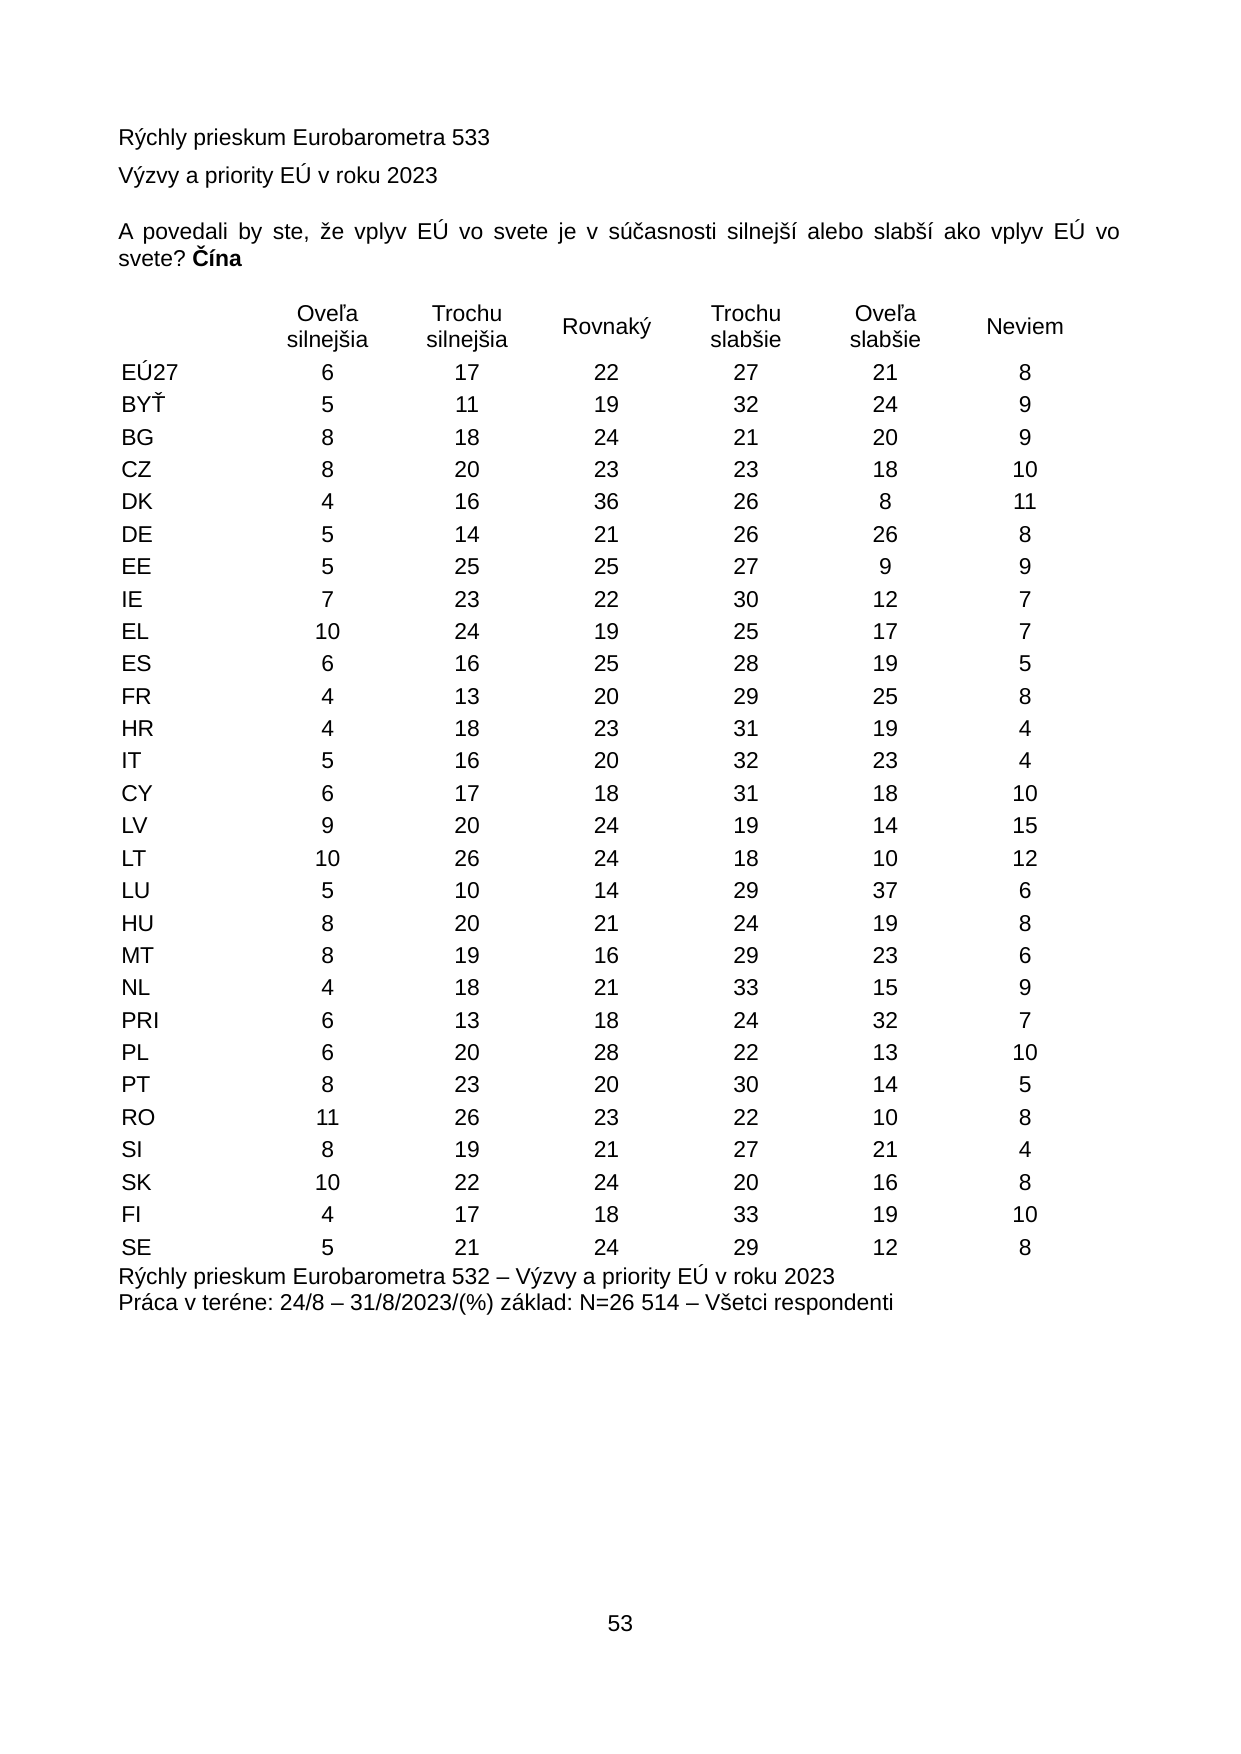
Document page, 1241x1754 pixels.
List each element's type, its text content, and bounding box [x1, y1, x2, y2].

table_cell 23 [397, 583, 537, 615]
table_cell 18 [537, 1198, 676, 1230]
table_cell NL [118, 971, 258, 1004]
table_cell 23 [537, 453, 676, 485]
table_cell 30 [676, 583, 816, 615]
table_cell DK [118, 485, 258, 518]
table_cell 12 [816, 583, 955, 615]
table_cell 10 [955, 1198, 1094, 1230]
table_cell 20 [537, 1069, 676, 1101]
table_cell 18 [397, 712, 537, 744]
table_cell 31 [676, 777, 816, 809]
table_cell 24 [537, 421, 676, 453]
table_header Neviem [955, 297, 1094, 356]
table_cell CZ [118, 453, 258, 485]
table_cell 16 [397, 485, 537, 518]
table_cell IE [118, 583, 258, 615]
table_cell 10 [955, 777, 1094, 809]
table_cell ES [118, 647, 258, 680]
table_cell 22 [537, 583, 676, 615]
table_cell 13 [816, 1036, 955, 1068]
table_cell 29 [676, 874, 816, 906]
table_cell 7 [955, 1004, 1094, 1036]
table_cell 5 [258, 745, 397, 777]
table_cell 23 [397, 1069, 537, 1101]
table_cell 21 [816, 356, 955, 388]
table_cell 26 [676, 485, 816, 518]
table_cell 19 [397, 939, 537, 971]
table_header Rovnaký [537, 297, 676, 356]
table_cell 20 [397, 1036, 537, 1068]
table_cell 4 [955, 745, 1094, 777]
table_cell 9 [816, 550, 955, 582]
table_cell 26 [676, 518, 816, 550]
table_cell 29 [676, 680, 816, 712]
table_header [118, 297, 258, 356]
table_header Trochu slabšie [676, 297, 816, 356]
table_cell 23 [676, 453, 816, 485]
table_cell FR [118, 680, 258, 712]
table_cell 22 [397, 1166, 537, 1198]
table_cell 24 [816, 388, 955, 421]
table_cell 12 [955, 842, 1094, 874]
table_cell 18 [816, 777, 955, 809]
table_cell 6 [258, 356, 397, 388]
table_cell SK [118, 1166, 258, 1198]
table_cell 21 [816, 1133, 955, 1166]
table_cell 19 [676, 809, 816, 842]
table_cell 8 [258, 421, 397, 453]
table_cell 18 [676, 842, 816, 874]
table_cell 26 [816, 518, 955, 550]
table_cell PL [118, 1036, 258, 1068]
table_cell 5 [955, 647, 1094, 680]
table_cell 6 [258, 1036, 397, 1068]
table_cell 7 [955, 615, 1094, 647]
table_cell 6 [258, 1004, 397, 1036]
table_cell 30 [676, 1069, 816, 1101]
table_cell 4 [955, 712, 1094, 744]
table_cell 21 [676, 421, 816, 453]
table_header Oveľa slabšie [816, 297, 955, 356]
table_cell 4 [258, 971, 397, 1004]
table_cell 20 [397, 453, 537, 485]
table_cell 32 [676, 388, 816, 421]
table_cell 24 [537, 1230, 676, 1263]
table_cell PRI [118, 1004, 258, 1036]
table_cell 10 [397, 874, 537, 906]
table_cell 16 [397, 745, 537, 777]
table_cell HU [118, 906, 258, 939]
table_cell 17 [397, 1198, 537, 1230]
table_cell 16 [537, 939, 676, 971]
table_cell 19 [537, 615, 676, 647]
table_cell 26 [397, 1101, 537, 1133]
table_cell 8 [955, 1166, 1094, 1198]
table_cell 17 [397, 356, 537, 388]
table_cell 10 [816, 1101, 955, 1133]
table_cell 33 [676, 971, 816, 1004]
table_cell 20 [537, 680, 676, 712]
table_cell 22 [537, 356, 676, 388]
table_cell 5 [258, 1230, 397, 1263]
table_cell 23 [816, 939, 955, 971]
table_cell 14 [816, 809, 955, 842]
table_cell 8 [258, 1133, 397, 1166]
table_cell 12 [816, 1230, 955, 1263]
table_cell 19 [537, 388, 676, 421]
table_cell 29 [676, 939, 816, 971]
table_cell 22 [676, 1101, 816, 1133]
table_cell 37 [816, 874, 955, 906]
table_cell 27 [676, 550, 816, 582]
table_cell 8 [955, 906, 1094, 939]
table_cell 33 [676, 1198, 816, 1230]
text A povedali by ste, že vplyv EÚ vo svete je v súčasnosti silnejší alebo slabší ako vplyv EÚ vo svete? Čína [118, 218, 1122, 271]
table_cell FI [118, 1198, 258, 1230]
table_cell 7 [258, 583, 397, 615]
table_cell 7 [955, 583, 1094, 615]
table_cell HR [118, 712, 258, 744]
table_cell 32 [676, 745, 816, 777]
table_cell LV [118, 809, 258, 842]
table_cell 17 [397, 777, 537, 809]
table_cell 4 [955, 1133, 1094, 1166]
table_cell 5 [955, 1069, 1094, 1101]
table_cell 8 [955, 518, 1094, 550]
table_cell 21 [537, 906, 676, 939]
table_cell 10 [955, 453, 1094, 485]
table_cell SI [118, 1133, 258, 1166]
table_cell 9 [955, 971, 1094, 1004]
table_cell 21 [537, 518, 676, 550]
table_cell EL [118, 615, 258, 647]
table_cell 20 [537, 745, 676, 777]
table_cell 15 [816, 971, 955, 1004]
table_cell 25 [816, 680, 955, 712]
table_cell SE [118, 1230, 258, 1263]
table_cell 23 [537, 1101, 676, 1133]
table_cell 5 [258, 550, 397, 582]
table_cell 25 [397, 550, 537, 582]
table_cell MT [118, 939, 258, 971]
table_cell 24 [537, 1166, 676, 1198]
table_cell 9 [955, 550, 1094, 582]
table_cell 4 [258, 680, 397, 712]
table_cell 8 [955, 680, 1094, 712]
table_cell 13 [397, 680, 537, 712]
table_cell 5 [258, 874, 397, 906]
table_cell 28 [537, 1036, 676, 1068]
table_cell 24 [537, 809, 676, 842]
table_cell 21 [537, 1133, 676, 1166]
table_cell LU [118, 874, 258, 906]
table_cell 10 [258, 615, 397, 647]
table_header Trochu silnejšia [397, 297, 537, 356]
table_cell 24 [676, 1004, 816, 1036]
table_cell 36 [537, 485, 676, 518]
table_cell 20 [816, 421, 955, 453]
table_cell 5 [258, 518, 397, 550]
table_cell 31 [676, 712, 816, 744]
table_cell 8 [955, 1230, 1094, 1263]
table_cell 18 [397, 421, 537, 453]
table_cell 14 [816, 1069, 955, 1101]
table_cell 8 [955, 356, 1094, 388]
table_cell 20 [397, 809, 537, 842]
table_cell 8 [258, 453, 397, 485]
table_cell RO [118, 1101, 258, 1133]
table_cell 11 [955, 485, 1094, 518]
table_cell 5 [258, 388, 397, 421]
table_cell 22 [676, 1036, 816, 1068]
table_cell 16 [397, 647, 537, 680]
table_cell 20 [397, 906, 537, 939]
table_cell 19 [816, 647, 955, 680]
table_cell 18 [537, 1004, 676, 1036]
table_cell 18 [397, 971, 537, 1004]
table_cell PT [118, 1069, 258, 1101]
table_cell EÚ27 [118, 356, 258, 388]
table_cell 24 [676, 906, 816, 939]
table_cell 10 [816, 842, 955, 874]
table_cell BYŤ [118, 388, 258, 421]
table_cell 13 [397, 1004, 537, 1036]
table_cell 11 [258, 1101, 397, 1133]
table_cell 19 [816, 712, 955, 744]
table_cell 10 [258, 842, 397, 874]
table_cell IT [118, 745, 258, 777]
table_cell 27 [676, 1133, 816, 1166]
table_cell 11 [397, 388, 537, 421]
table_cell 10 [258, 1166, 397, 1198]
table_cell 24 [397, 615, 537, 647]
table_cell 6 [955, 939, 1094, 971]
table_header Oveľa silnejšia [258, 297, 397, 356]
table_cell 23 [537, 712, 676, 744]
text Práca v teréne: 24/8 – 31/8/2023/(%) základ: N=26 514 – Všetci respondenti [118, 1289, 1122, 1316]
table_cell 8 [258, 1069, 397, 1101]
table_cell 20 [676, 1166, 816, 1198]
table_cell 19 [816, 906, 955, 939]
table_cell BG [118, 421, 258, 453]
table_cell 14 [397, 518, 537, 550]
table_cell 15 [955, 809, 1094, 842]
table_cell 27 [676, 356, 816, 388]
table_cell 8 [258, 939, 397, 971]
table_cell 26 [397, 842, 537, 874]
table_cell 29 [676, 1230, 816, 1263]
table_cell 4 [258, 1198, 397, 1230]
table_cell 4 [258, 712, 397, 744]
table_cell 10 [955, 1036, 1094, 1068]
table_cell 6 [258, 777, 397, 809]
table_cell 25 [676, 615, 816, 647]
table_cell 19 [816, 1198, 955, 1230]
text Rýchly prieskum Eurobarometra 532 – Výzvy a priority EÚ v roku 2023 [118, 1263, 1122, 1289]
table_cell 19 [397, 1133, 537, 1166]
table_cell 9 [955, 421, 1094, 453]
table_cell 8 [816, 485, 955, 518]
table_cell 21 [397, 1230, 537, 1263]
table_cell 24 [537, 842, 676, 874]
table_cell CY [118, 777, 258, 809]
table_cell 23 [816, 745, 955, 777]
table_cell 17 [816, 615, 955, 647]
table_cell 4 [258, 485, 397, 518]
table_cell 32 [816, 1004, 955, 1036]
table_cell LT [118, 842, 258, 874]
table_cell DE [118, 518, 258, 550]
table_cell 18 [816, 453, 955, 485]
table_cell 6 [258, 647, 397, 680]
table_cell 18 [537, 777, 676, 809]
table_cell 25 [537, 647, 676, 680]
table_cell 25 [537, 550, 676, 582]
table_cell 9 [955, 388, 1094, 421]
table_cell 9 [258, 809, 397, 842]
table_cell 14 [537, 874, 676, 906]
table_cell 6 [955, 874, 1094, 906]
table_cell 28 [676, 647, 816, 680]
table_cell EE [118, 550, 258, 582]
table_cell 8 [258, 906, 397, 939]
table_cell 8 [955, 1101, 1094, 1133]
table_cell 16 [816, 1166, 955, 1198]
table_cell 21 [537, 971, 676, 1004]
